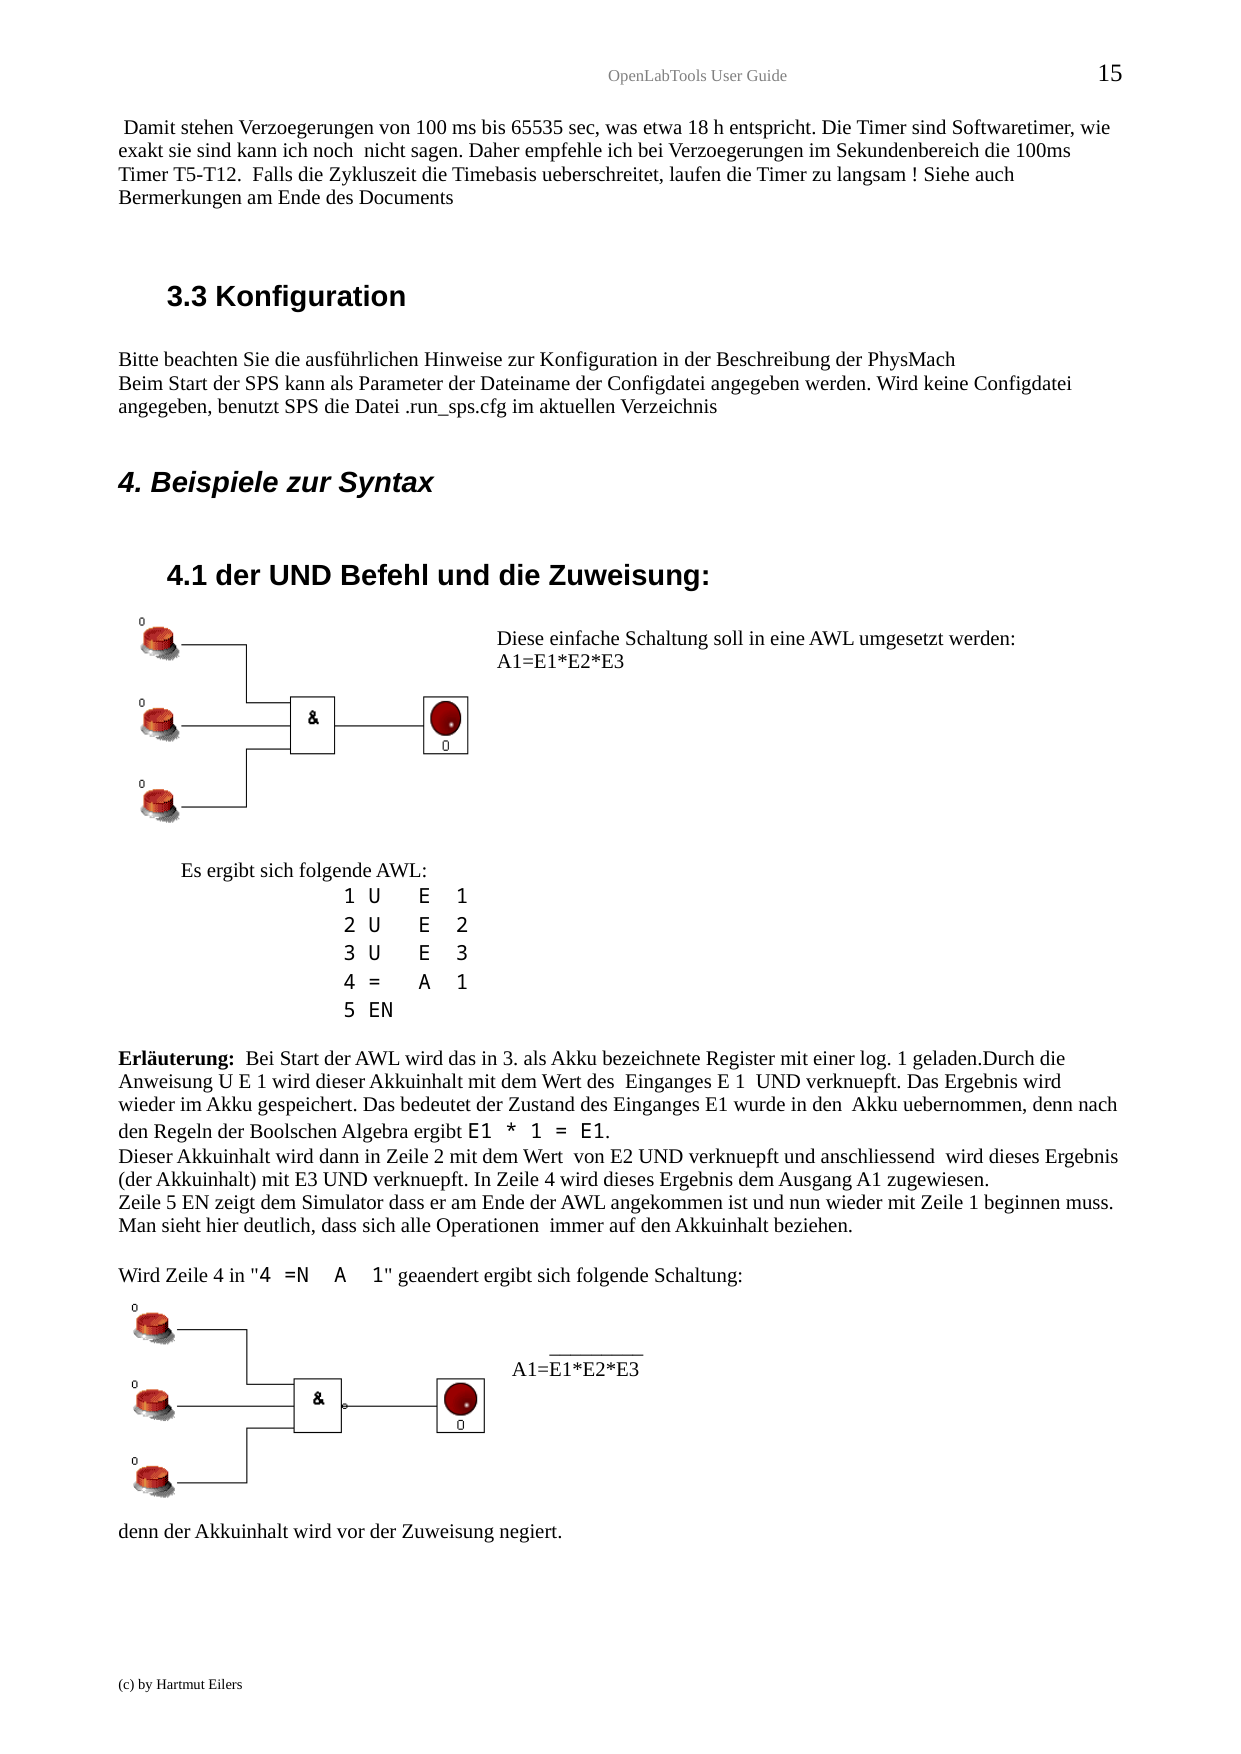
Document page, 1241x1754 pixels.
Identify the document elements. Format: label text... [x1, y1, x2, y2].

text 1 U E 1 [118, 882, 1122, 910]
subtitle 4.1 der UND Befehl und die Zuweisung: [118, 559, 1122, 592]
picture [121, 1293, 508, 1513]
text denn der Akkuinhalt wird vor der Zuweisung negiert. [118, 1497, 1122, 1543]
text 4 = A 1 [118, 967, 1122, 995]
subtitle 4. Beispiele zur Syntax [118, 466, 1122, 498]
text A1=E1*E2*E3 [508, 1358, 1122, 1381]
text Bitte beachten Sie die ausführlichen Hinweise zur Konfiguration in der Beschreibung der PhysMach Beim Start der SPS kann als Parameter der Dateiname der Configdatei angegeben werden. Wird keine Configdatei angegeben, benutzt SPS die Datei .run_sps.cfg im aktuellen Verzeichnis [118, 348, 1122, 418]
text Es ergibt sich folgende AWL: [118, 858, 1122, 882]
text _________ [508, 1335, 1122, 1358]
text 2 U E 2 [118, 910, 1122, 938]
picture [124, 606, 497, 839]
subtitle 3.3 Konfiguration [118, 280, 1122, 313]
text 3 U E 3 [118, 938, 1122, 967]
text Diese einfache Schaltung soll in eine AWL umgesetzt werden: A1=E1*E2*E3 [497, 627, 1122, 673]
text Erläuterung: Bei Start der AWL wird das in 3. als Akku bezeichnete Register mit einer log. 1 geladen.Durch die Anweisung U E 1 wird dieser Akkuinhalt mit dem Wert des Einganges E 1 UND verknuepft. Das Ergebnis wird wieder im Akku gespeichert. Das bedeutet der Zustand des Einganges E1 wurde in den Akku uebernommen, denn nach den Regeln der Boolschen Algebra ergibt E1 * 1 = E1. Dieser Akkuinhalt wird dann in Zeile 2 mit dem Wert von E2 UND verknuepft und anschliessend wird dieses Ergebnis (der Akkuinhalt) mit E3 UND verknuepft. In Zeile 4 wird dieses Ergebnis dem Ausgang A1 zugewiesen. Zeile 5 EN zeigt dem Simulator dass er am Ende der AWL angekommen ist und nun wieder mit Zeile 1 beginnen muss. Man sieht hier deutlich, dass sich alle Operationen immer auf den Akkuinhalt beziehen. [118, 1047, 1122, 1237]
text 5 EN [118, 995, 1122, 1024]
text Damit stehen Verzoegerungen von 100 ms bis 65535 sec, was etwa 18 h entspricht. Die Timer sind Softwaretimer, wie exakt sie sind kann ich noch nicht sagen. Daher empfehle ich bei Verzoegerungen im Sekundenbereich die 100ms Timer T5-T12. Falls die Zykluszeit die Timebasis ueberschreitet, laufen die Timer zu langsam ! Siehe auch Bermerkungen am Ende des Documents [118, 116, 1122, 209]
text Wird Zeile 4 in "4 =N A 1" geaendert ergibt sich folgende Schaltung: [118, 1260, 1122, 1289]
